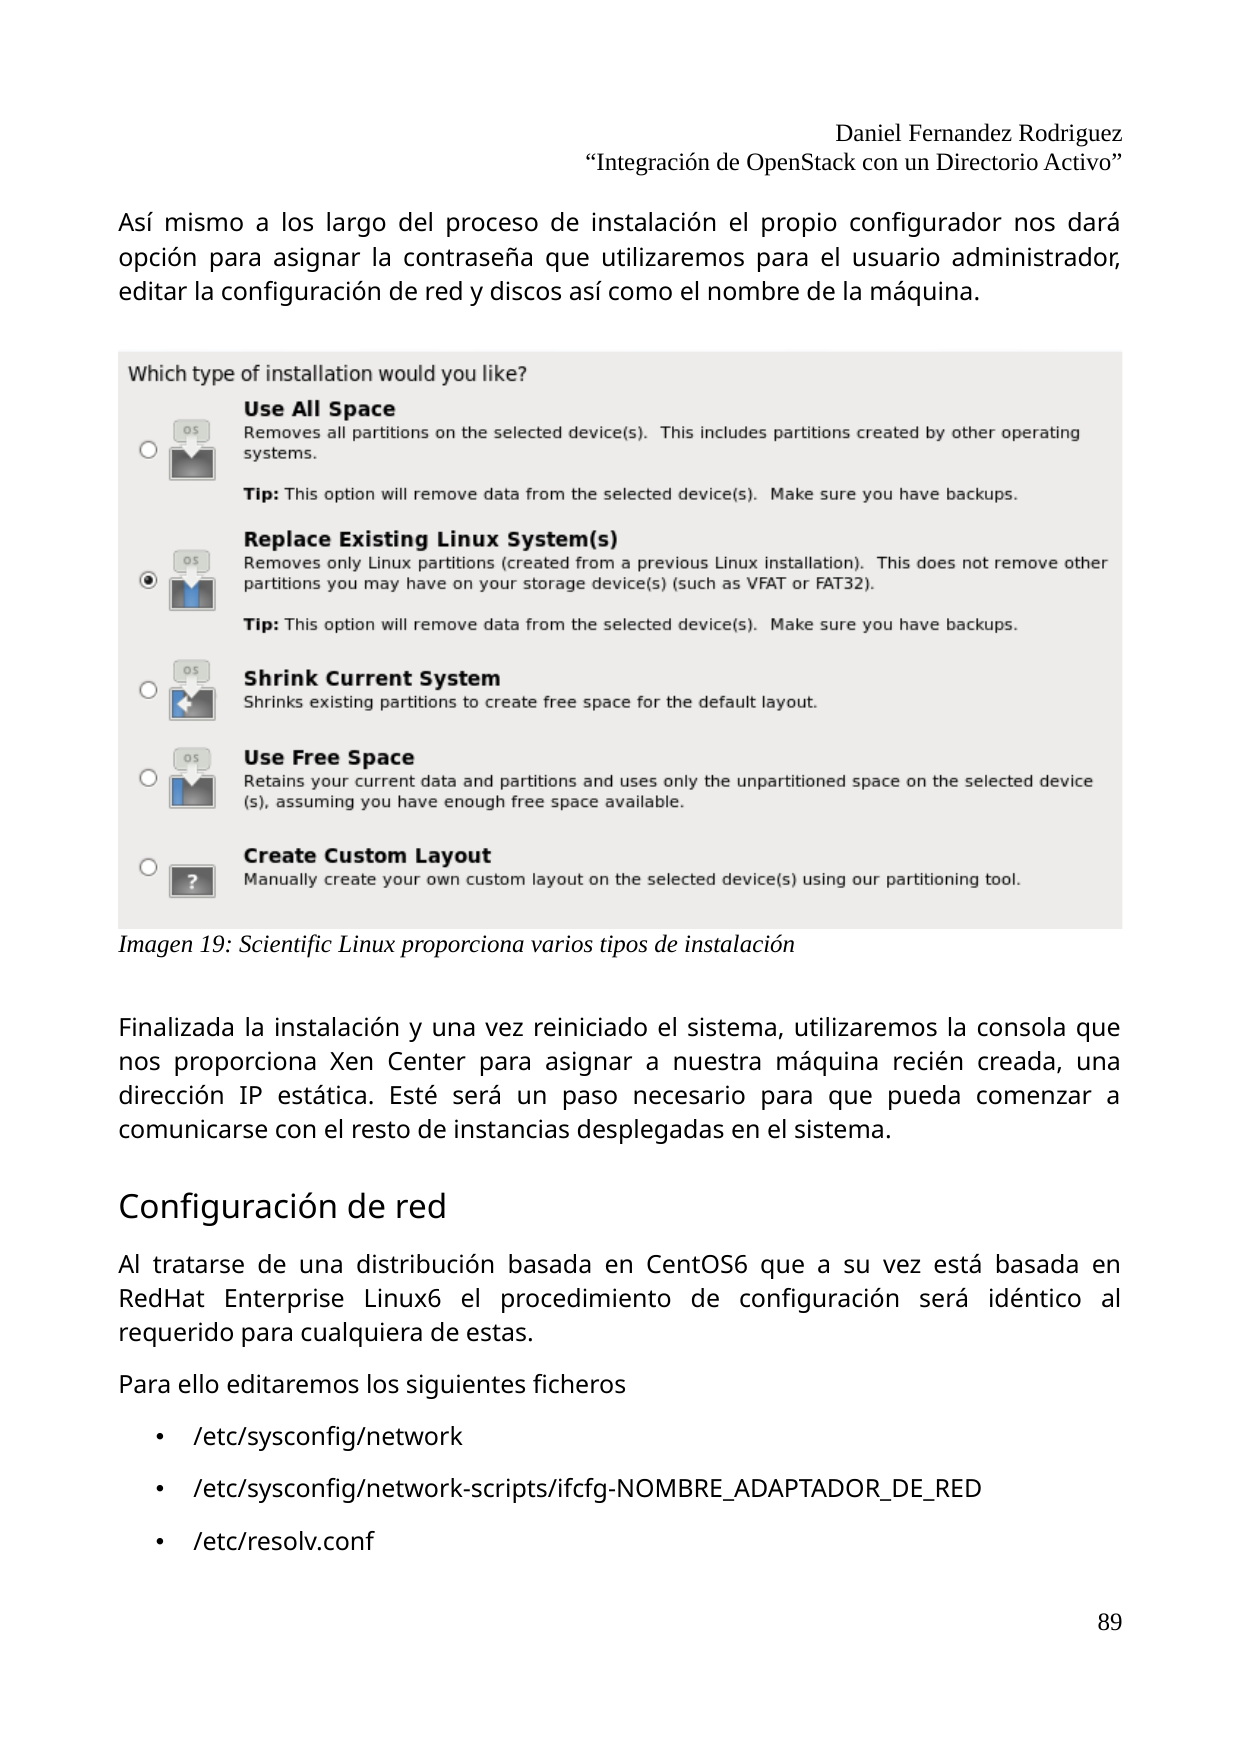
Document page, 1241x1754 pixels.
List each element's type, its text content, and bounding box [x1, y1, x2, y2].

text Al tratarse de una distribución basada en CentOS6 que a su vez está basada en RedHat Enterprise Linux6 el procedimiento de configuración será idéntico al requerido para cualquiera de estas. [118, 1247, 1122, 1349]
list /etc/sysconfig/network [156, 1419, 1122, 1453]
list /etc/resolv.conf [156, 1523, 1122, 1557]
text Imagen 19: Scientific Linux proporciona varios tipos de instalación [118, 929, 1122, 957]
text Finalizada la instalación y una vez reiniciado el sistema, utilizaremos la consola que nos proporciona Xen Center para asignar a nuestra máquina recién creada, una dirección IP estática. Esté será un paso necesario para que pueda comenzar a comunicarse con el resto de instancias desplegadas en el sistema. [118, 1009, 1122, 1146]
subtitle Configuración de red [118, 1183, 1122, 1228]
picture [118, 349, 1123, 929]
list /etc/sysconfig/network-scripts/ifcfg-NOMBRE_ADAPTADOR_DE_RED [156, 1471, 1122, 1505]
text Así mismo a los largo del proceso de instalación el propio configurador nos dará opción para asignar la contraseña que utilizaremos para el usuario administrador, editar la configuración de red y discos así como el nombre de la máquina. [118, 205, 1122, 307]
text Para ello editaremos los siguientes ficheros [118, 1367, 1122, 1401]
